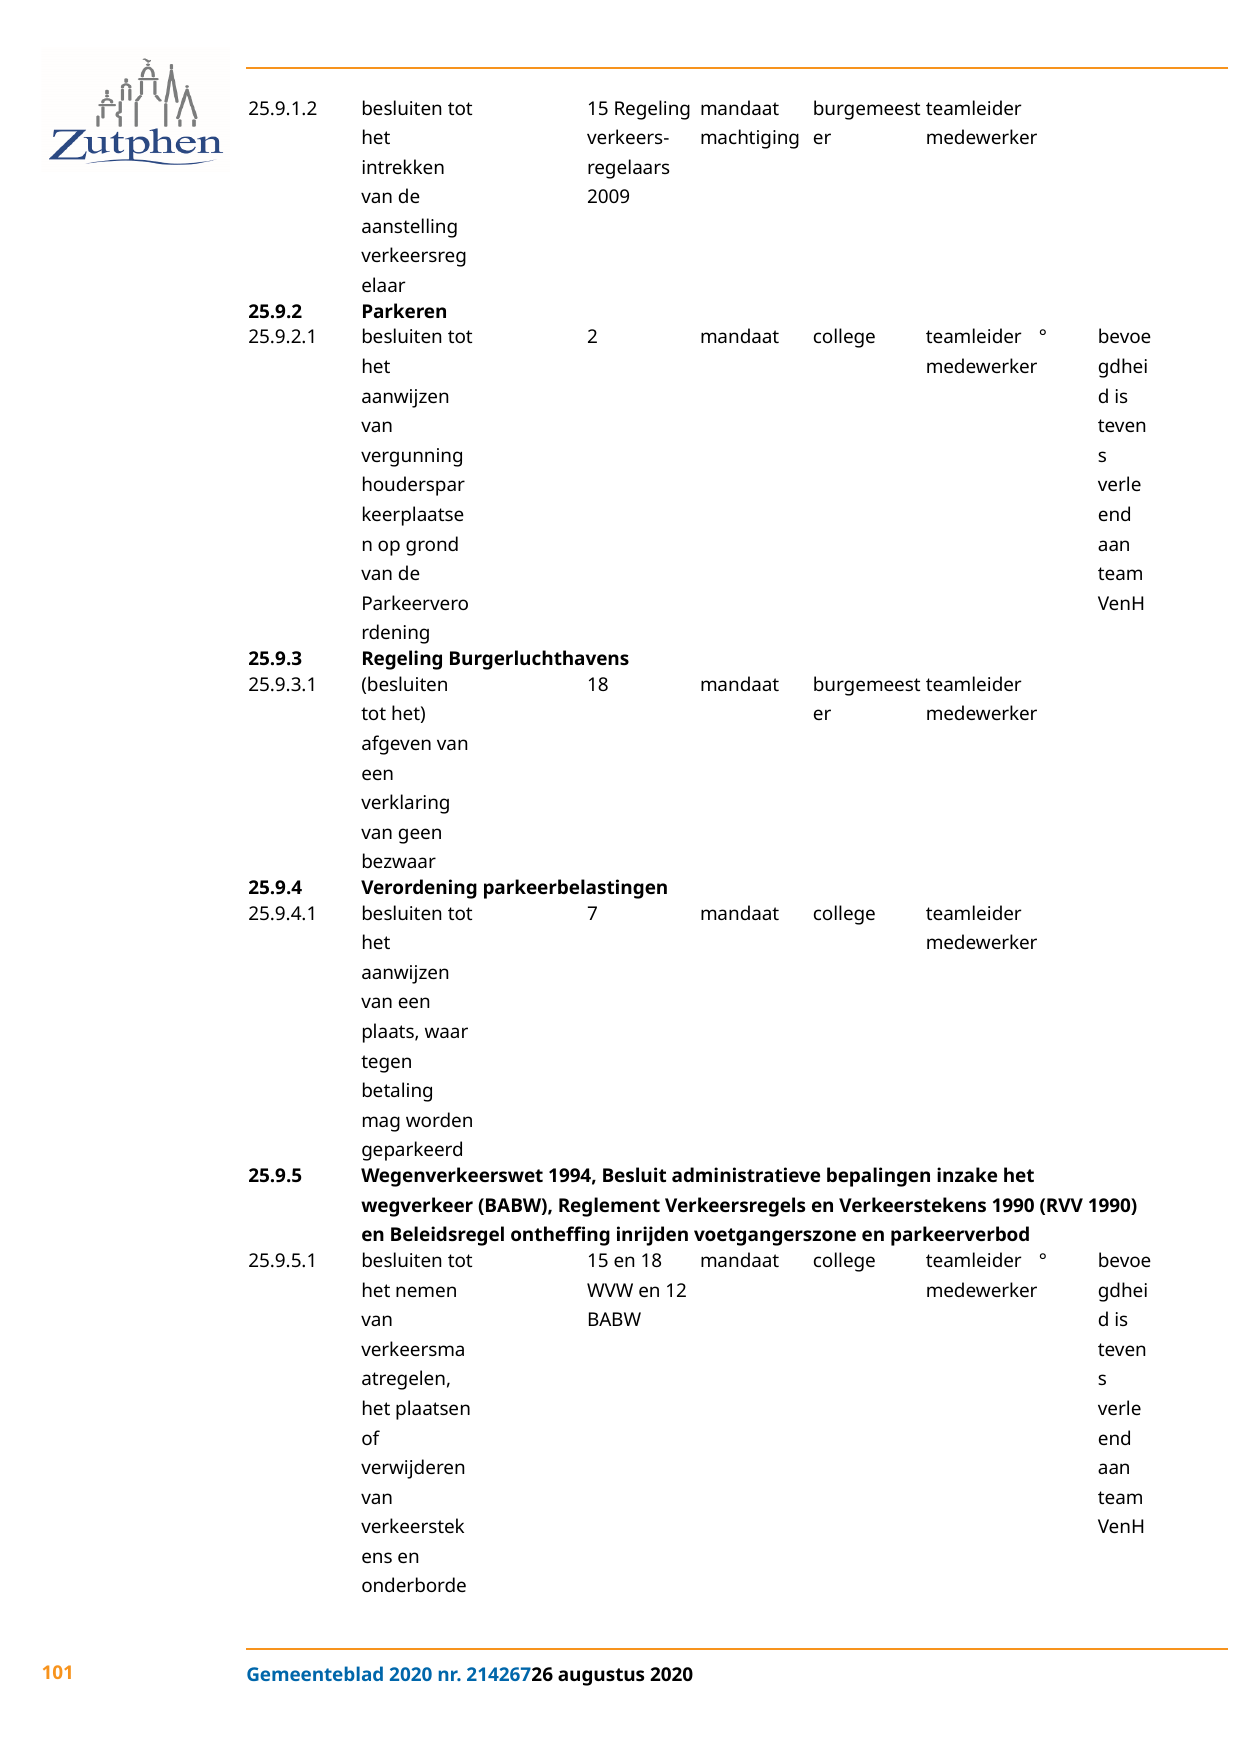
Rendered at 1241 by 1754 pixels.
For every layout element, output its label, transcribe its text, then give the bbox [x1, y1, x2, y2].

table_cell 25.9.5 [248, 1163, 361, 1247]
table_cell 25.9.3.1 [248, 671, 361, 874]
table_cell [1039, 671, 1152, 874]
table_cell 25.9.5.1 [248, 1247, 361, 1598]
table_cell [474, 1247, 587, 1598]
table_cell Verordening parkeerbelastingen [361, 874, 1152, 900]
table_cell 2 [587, 324, 700, 645]
table_cell besluiten tot het intrekken van de aanstelling verkeersregelaar [361, 95, 474, 298]
table_cell college [813, 1247, 926, 1598]
table_cell teamleider medewerker [926, 95, 1038, 298]
picture [41, 47, 231, 172]
table_cell 18 [587, 671, 700, 874]
table_cell mandaat [700, 671, 813, 874]
table_cell besluiten tot het aanwijzen van een plaats, waar tegen betaling mag worden geparkeerd [361, 900, 474, 1162]
table_cell bevoegdheid is tevens verleend aan team VenH [1039, 324, 1152, 645]
table_cell mandaat machtiging [700, 95, 813, 298]
table_cell [474, 324, 587, 645]
table_cell Wegenverkeerswet 1994, Besluit administratieve bepalingen inzake het wegverkeer (BABW), Reglement Verkeersregels en Verkeerstekens 1990 (RVV 1990) en Beleidsregel ontheffing inrijden voetgangerszone en parkeerverbod [361, 1163, 1152, 1247]
table_cell burgemeester [813, 671, 926, 874]
table_cell mandaat [700, 900, 813, 1162]
table_cell 25.9.4.1 [248, 900, 361, 1162]
table_cell bevoegdheid is tevens verleend aan team VenH [1039, 1247, 1152, 1598]
table_cell 7 [587, 900, 700, 1162]
table_cell [474, 95, 587, 298]
table_cell [1039, 95, 1152, 298]
table_cell 25.9.2.1 [248, 324, 361, 645]
table_cell 15 en 18 WVW en 12 BABW [587, 1247, 700, 1598]
table_cell college [813, 324, 926, 645]
table_cell besluiten tot het aanwijzen van vergunninghoudersparkeerplaatsen op grond van de Parkeerverordening [361, 324, 474, 645]
table_cell teamleider medewerker [926, 324, 1038, 645]
table_cell 25.9.1.2 [248, 95, 361, 298]
table_cell [474, 900, 587, 1162]
table_cell 25.9.4 [248, 874, 361, 900]
table_cell [1039, 900, 1152, 1162]
table_cell 15 Regeling verkeers-regelaars 2009 [587, 95, 700, 298]
table_cell (besluiten tot het) afgeven van een verklaring van geen bezwaar [361, 671, 474, 874]
table_cell Parkeren [361, 298, 1152, 324]
table_cell teamleider medewerker [926, 900, 1038, 1162]
table_cell burgemeester [813, 95, 926, 298]
table_cell teamleider medewerker [926, 1247, 1038, 1598]
table_cell besluiten tot het nemen van verkeersmaatregelen, het plaatsen of verwijderen van verkeerstekens en onderborde [361, 1247, 474, 1598]
table_cell teamleider medewerker [926, 671, 1038, 874]
table_cell 25.9.3 [248, 645, 361, 671]
table_cell college [813, 900, 926, 1162]
table_cell mandaat [700, 324, 813, 645]
table_cell Regeling Burgerluchthavens [361, 645, 1152, 671]
table_cell mandaat [700, 1247, 813, 1598]
table_cell 25.9.2 [248, 298, 361, 324]
table_cell [474, 671, 587, 874]
